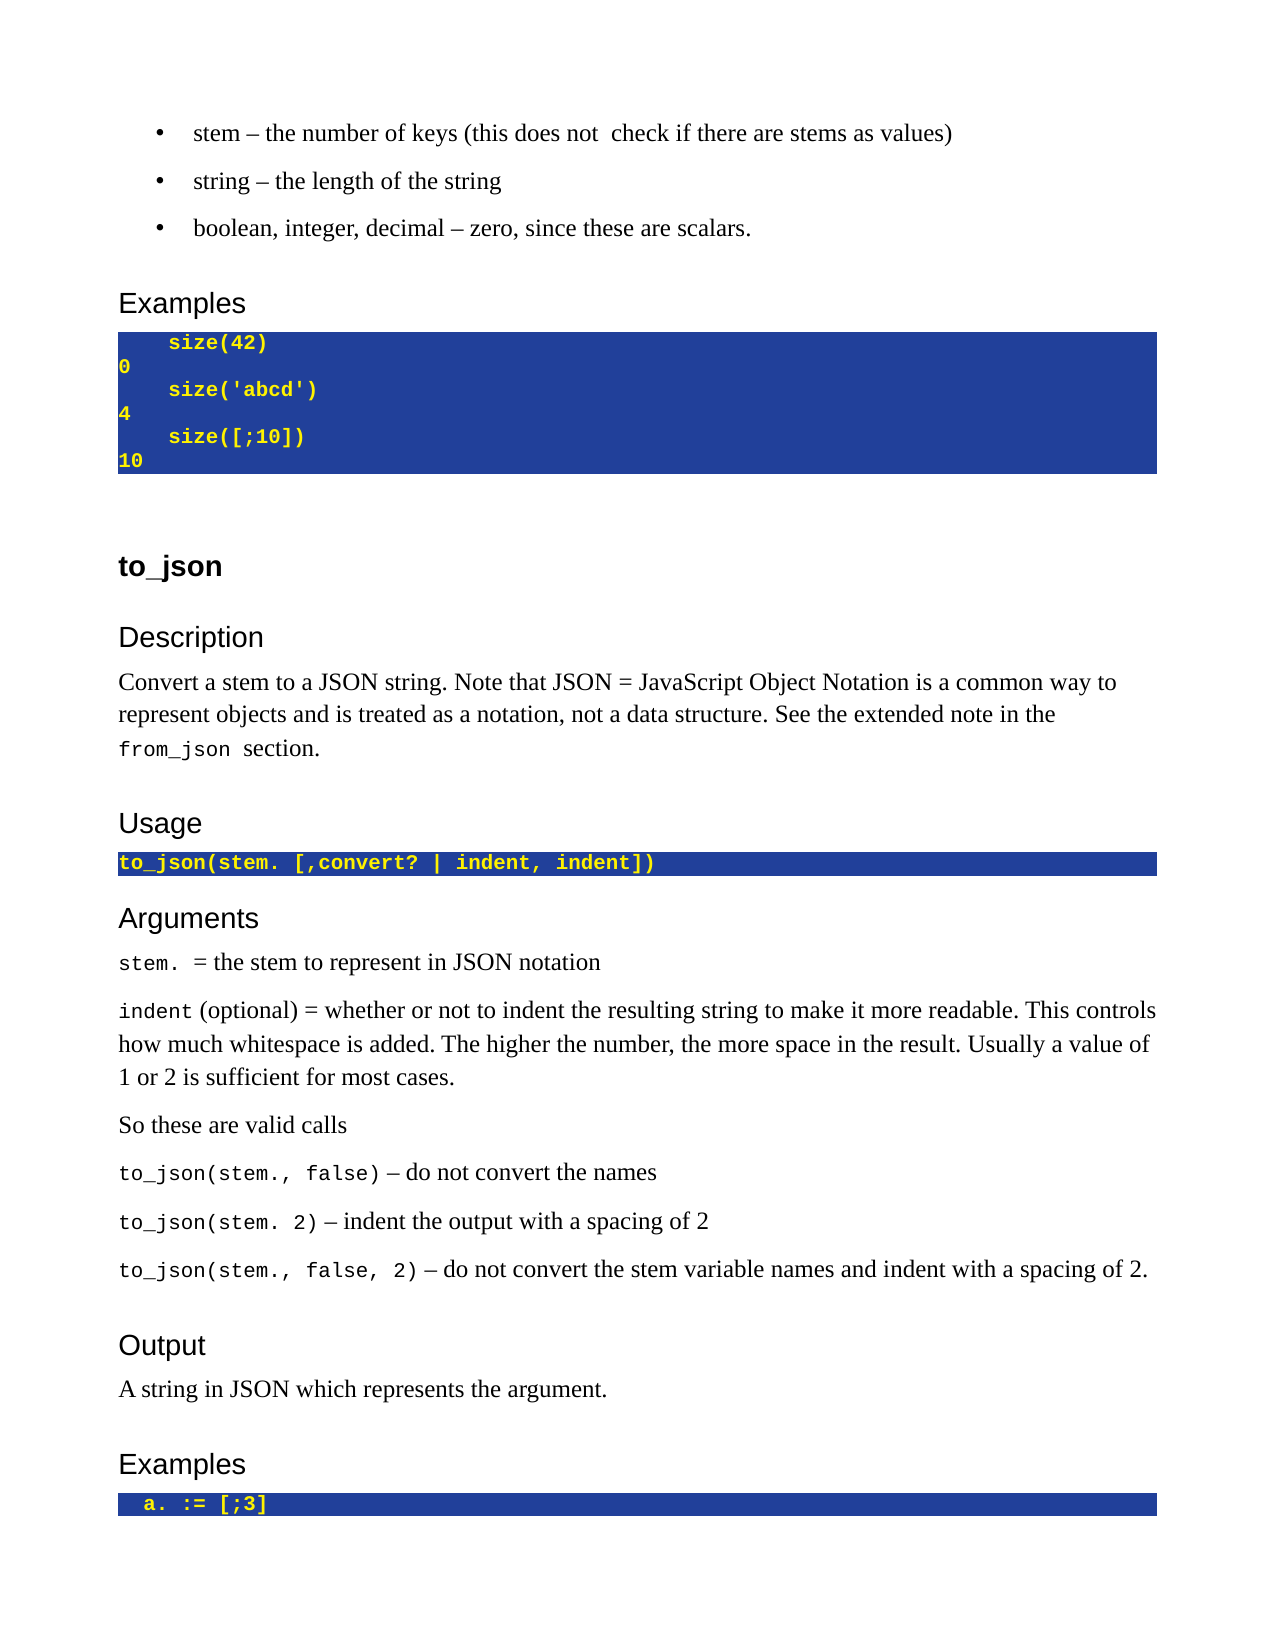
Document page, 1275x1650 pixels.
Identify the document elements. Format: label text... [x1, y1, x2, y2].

subtitle Usage [118, 806, 1157, 840]
text 4 [118, 403, 1157, 427]
list string – the length of the string [156, 166, 1157, 194]
subtitle Examples [118, 1447, 1157, 1480]
text size([;10]) [118, 427, 1157, 450]
text A string in JSON which represents the argument. [118, 1374, 1157, 1403]
text to_json(stem., false) – do not convert the names [118, 1157, 1157, 1187]
list stem – the number of keys (this does not check if there are stems as values) [156, 118, 1157, 147]
text to_json(stem., false, 2) – do not convert the stem variable names and indent with a spacing of 2. [118, 1254, 1157, 1284]
text size(42) [118, 332, 1157, 356]
subtitle Arguments [118, 901, 1157, 934]
text size('abcd') [118, 379, 1157, 403]
text indent (optional) = whether or not to indent the resulting string to make it more readable. This controls how much whitespace is added. The higher the number, the more space in the result. Usually a value of 1 or 2 is sufficient for most cases. [118, 995, 1157, 1091]
subtitle Description [118, 621, 1157, 654]
text 10 [118, 450, 1157, 474]
text stem. = the stem to represent in JSON notation [118, 947, 1157, 976]
text 0 [118, 356, 1157, 379]
text a. := [;3] [118, 1493, 1157, 1516]
text So these are valid calls [118, 1110, 1157, 1139]
text Convert a stem to a JSON string. Note that JSON = JavaScript Object Notation is a common way to represent objects and is treated as a notation, not a data structure. See the extended note in the from_json section. [118, 667, 1157, 762]
text to_json(stem. [,convert? | indent, indent]) [118, 852, 1157, 876]
list boolean, integer, decimal – zero, since these are scalars. [156, 213, 1157, 242]
text to_json(stem. 2) – indent the output with a spacing of 2 [118, 1206, 1157, 1236]
subtitle to_json [118, 549, 1157, 583]
subtitle Examples [118, 286, 1157, 319]
subtitle Output [118, 1328, 1157, 1362]
